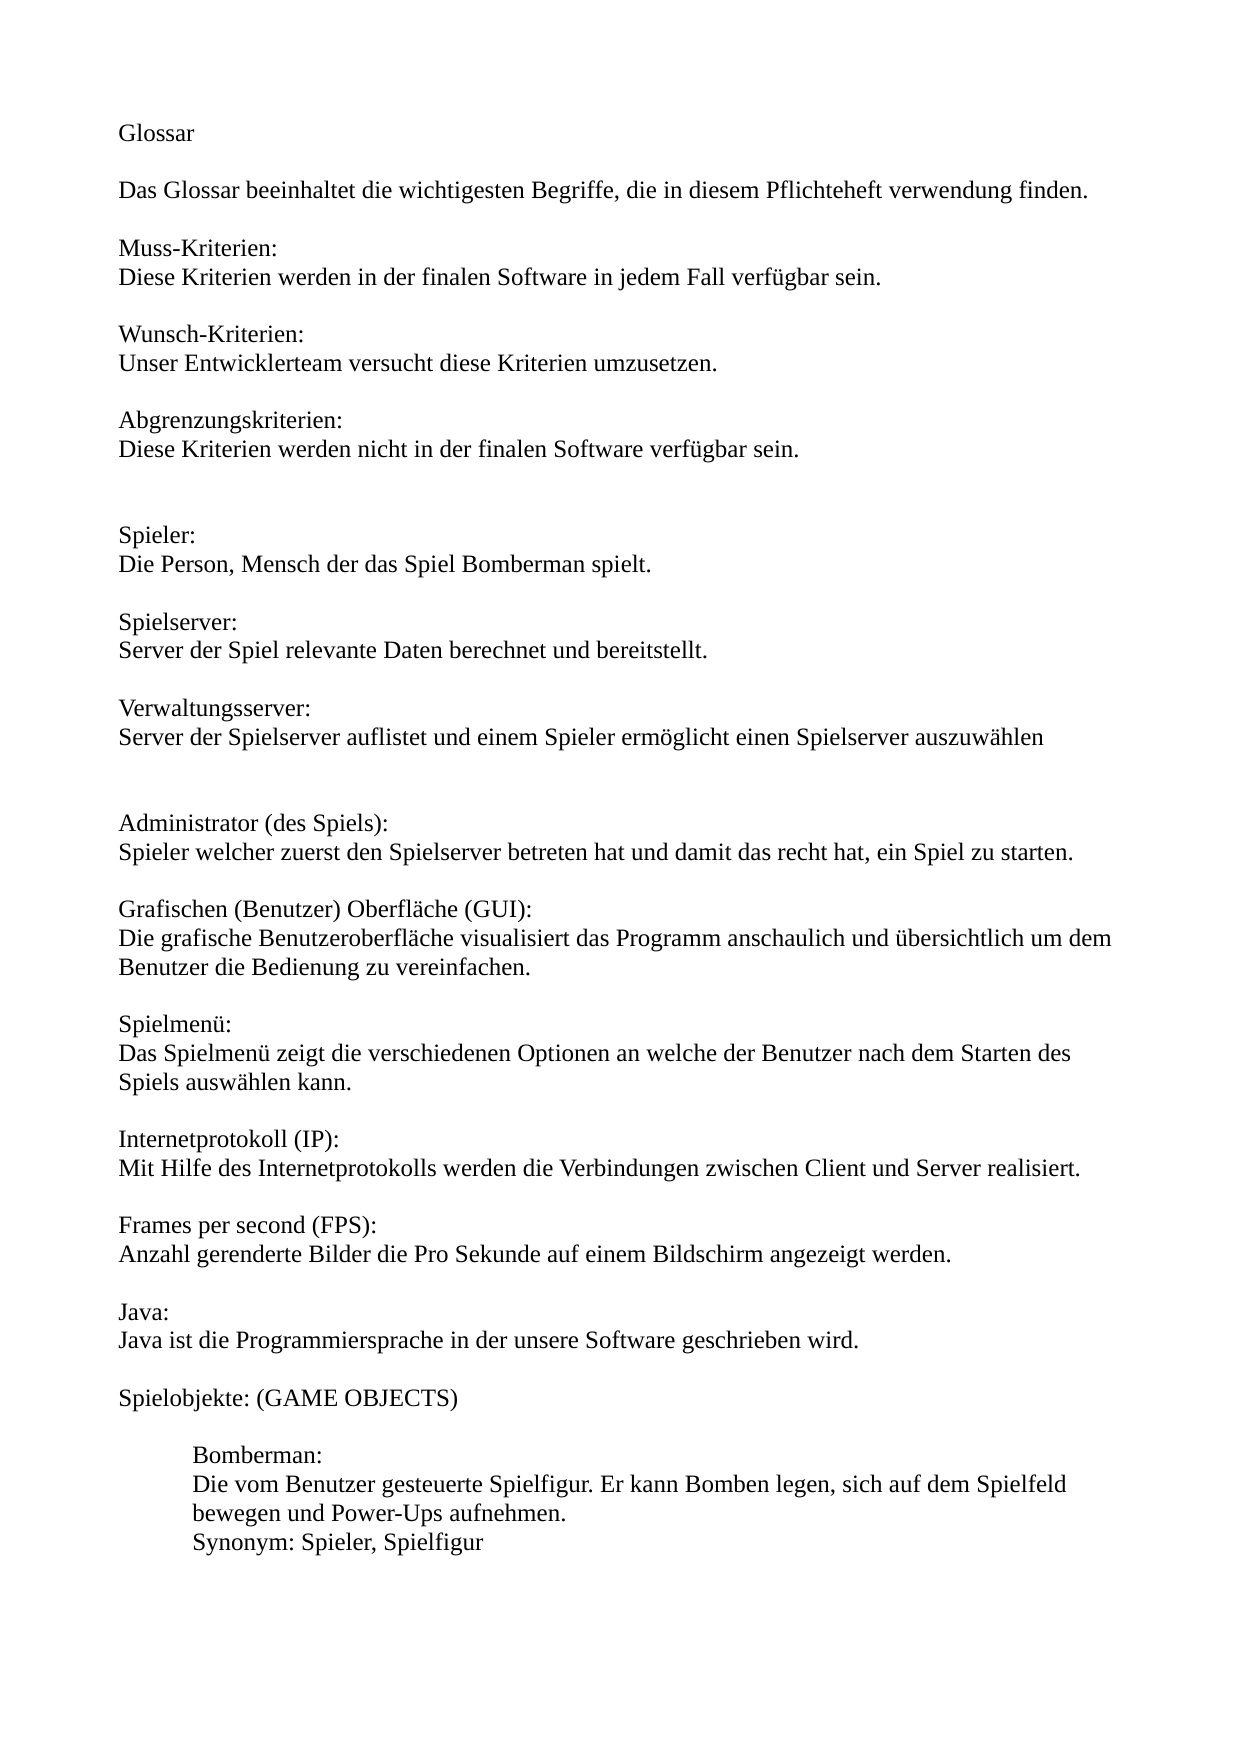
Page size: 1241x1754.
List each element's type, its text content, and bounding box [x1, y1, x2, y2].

text Spielobjekte: (GAME OBJECTS) [118, 1383, 1122, 1412]
text Spielmenü: Das Spielmenü zeigt die verschiedenen Optionen an welche der Benutzer nach dem Starten des Spiels auswählen kann. [118, 1009, 1122, 1096]
text Spielserver: [118, 607, 1122, 636]
text Glossar [118, 118, 1122, 147]
text Internetprotokoll (IP): Mit Hilfe des Internetprotokolls werden die Verbindungen zwischen Client und Server realisiert. [118, 1124, 1122, 1182]
text Das Glossar beeinhaltet die wichtigesten Begriffe, die in diesem Pflichteheft verwendung finden. [118, 176, 1122, 204]
text Server der Spiel relevante Daten berechnet und bereitstellt. [118, 636, 1122, 664]
text Grafischen (Benutzer) Oberfläche (GUI): Die grafische Benutzeroberfläche visualisiert das Programm anschaulich und übersichtlich um dem Benutzer die Bedienung zu vereinfachen. [118, 894, 1122, 981]
text Bomberman: Die vom Benutzer gesteuerte Spielfigur. Er kann Bomben legen, sich auf dem Spielfeld bewegen und Power-Ups aufnehmen. [118, 1441, 1122, 1527]
text Spieler: [118, 521, 1122, 549]
text Wunsch-Kriterien: [118, 319, 1122, 348]
text Java: Java ist die Programmiersprache in der unsere Software geschrieben wird. [118, 1297, 1122, 1354]
text Diese Kriterien werden in der finalen Software in jedem Fall verfügbar sein. [118, 262, 1122, 291]
text Synonym: Spieler, Spielfigur [118, 1527, 1122, 1556]
text Administrator (des Spiels): Spieler welcher zuerst den Spielserver betreten hat und damit das recht hat, ein Spiel zu starten. [118, 808, 1122, 866]
text Abgrenzungskriterien: Diese Kriterien werden nicht in der finalen Software verfügbar sein. [118, 406, 1122, 463]
text Verwaltungsserver: Server der Spielserver auflistet und einem Spieler ermöglicht einen Spielserver auszuwählen [118, 693, 1122, 751]
text Die Person, Mensch der das Spiel Bomberman spielt. [118, 549, 1122, 578]
text Frames per second (FPS): Anzahl gerenderte Bilder die Pro Sekunde auf einem Bildschirm angezeigt werden. [118, 1211, 1122, 1268]
text Muss-Kriterien: [118, 233, 1122, 262]
text Unser Entwicklerteam versucht diese Kriterien umzusetzen. [118, 348, 1122, 377]
